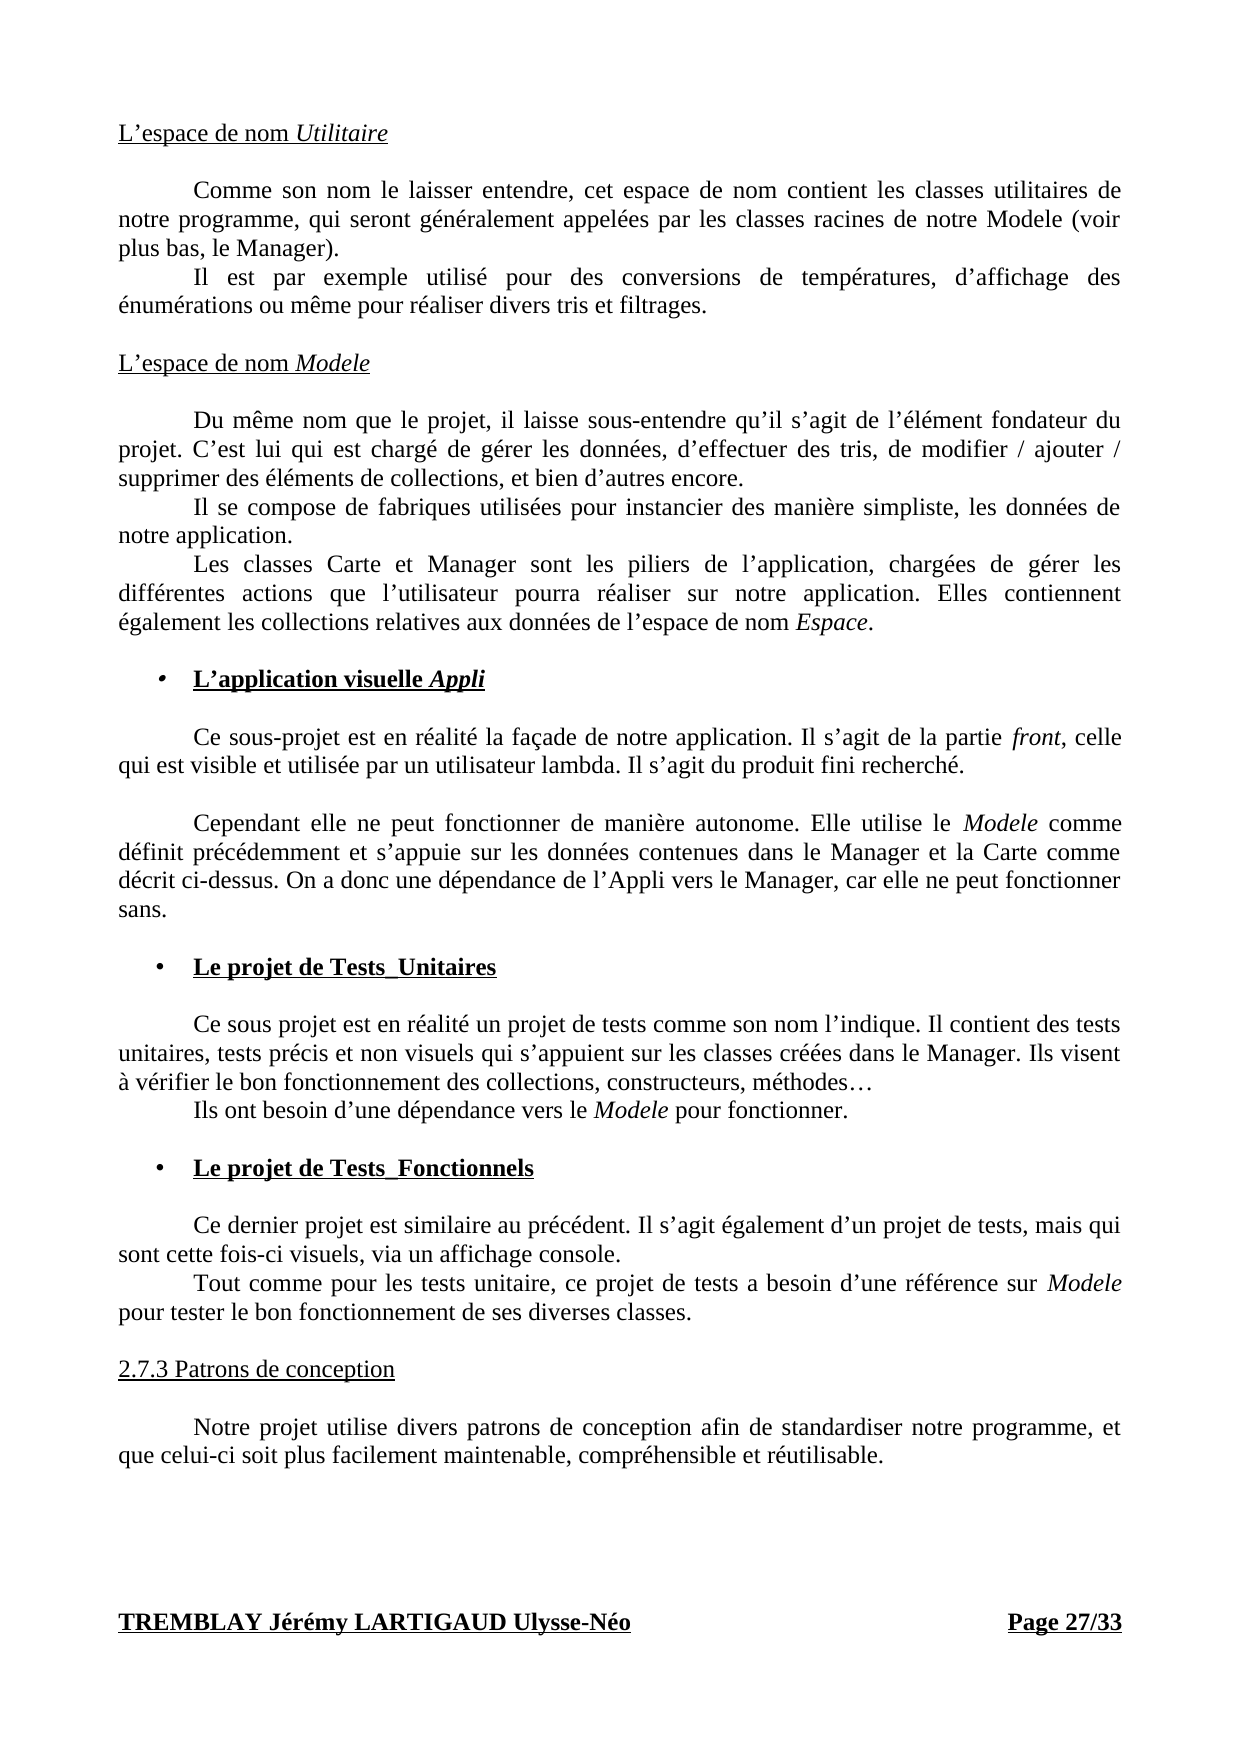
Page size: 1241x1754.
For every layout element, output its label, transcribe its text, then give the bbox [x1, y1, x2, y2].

text L’espace de nom Utilitaire [118, 118, 1122, 147]
list Le projet de Tests_Unitaires [156, 952, 1122, 981]
text Il se compose de fabriques utilisées pour instancier des manière simpliste, les données de notre application. [118, 492, 1122, 549]
text Il est par exemple utilisé pour des conversions de températures, d’affichage des énumérations ou même pour réaliser divers tris et filtrages. [118, 262, 1122, 319]
text Ce sous-projet est en réalité la façade de notre application. Il s’agit de la partie front, celle qui est visible et utilisée par un utilisateur lambda. Il s’agit du produit fini recherché. [118, 722, 1122, 779]
list Le projet de Tests_Fonctionnels [156, 1153, 1122, 1182]
text Ce dernier projet est similaire au précédent. Il s’agit également d’un projet de tests, mais qui sont cette fois-ci visuels, via un affichage console. [118, 1211, 1122, 1268]
list L’application visuelle Appli [156, 664, 1122, 693]
text Notre projet utilise divers patrons de conception afin de standardiser notre programme, et que celui-ci soit plus facilement maintenable, compréhensible et réutilisable. [118, 1412, 1122, 1469]
text Du même nom que le projet, il laisse sous-entendre qu’il s’agit de l’élément fondateur du projet. C’est lui qui est chargé de gérer les données, d’effectuer des tris, de modifier / ajouter / supprimer des éléments de collections, et bien d’autres encore. [118, 406, 1122, 492]
text L’espace de nom Modele [118, 348, 1122, 377]
text Comme son nom le laisser entendre, cet espace de nom contient les classes utilitaires de notre programme, qui seront généralement appelées par les classes racines de notre Modele (voir plus bas, le Manager). [118, 176, 1122, 262]
text 2.7.3 Patrons de conception [118, 1354, 1122, 1383]
text Les classes Carte et Manager sont les piliers de l’application, chargées de gérer les différentes actions que l’utilisateur pourra réaliser sur notre application. Elles contiennent également les collections relatives aux données de l’espace de nom Espace. [118, 549, 1122, 636]
text Cependant elle ne peut fonctionner de manière autonome. Elle utilise le Modele comme définit précédemment et s’appuie sur les données contenues dans le Manager et la Carte comme décrit ci-dessus. On a donc une dépendance de l’Appli vers le Manager, car elle ne peut fonctionner sans. [118, 808, 1122, 923]
text Tout comme pour les tests unitaire, ce projet de tests a besoin d’une référence sur Modele pour tester le bon fonctionnement de ses diverses classes. [118, 1268, 1122, 1326]
text Ils ont besoin d’une dépendance vers le Modele pour fonctionner. [118, 1096, 1122, 1124]
text Ce sous projet est en réalité un projet de tests comme son nom l’indique. Il contient des tests unitaires, tests précis et non visuels qui s’appuient sur les classes créées dans le Manager. Ils visent à vérifier le bon fonctionnement des collections, constructeurs, méthodes… [118, 1009, 1122, 1096]
